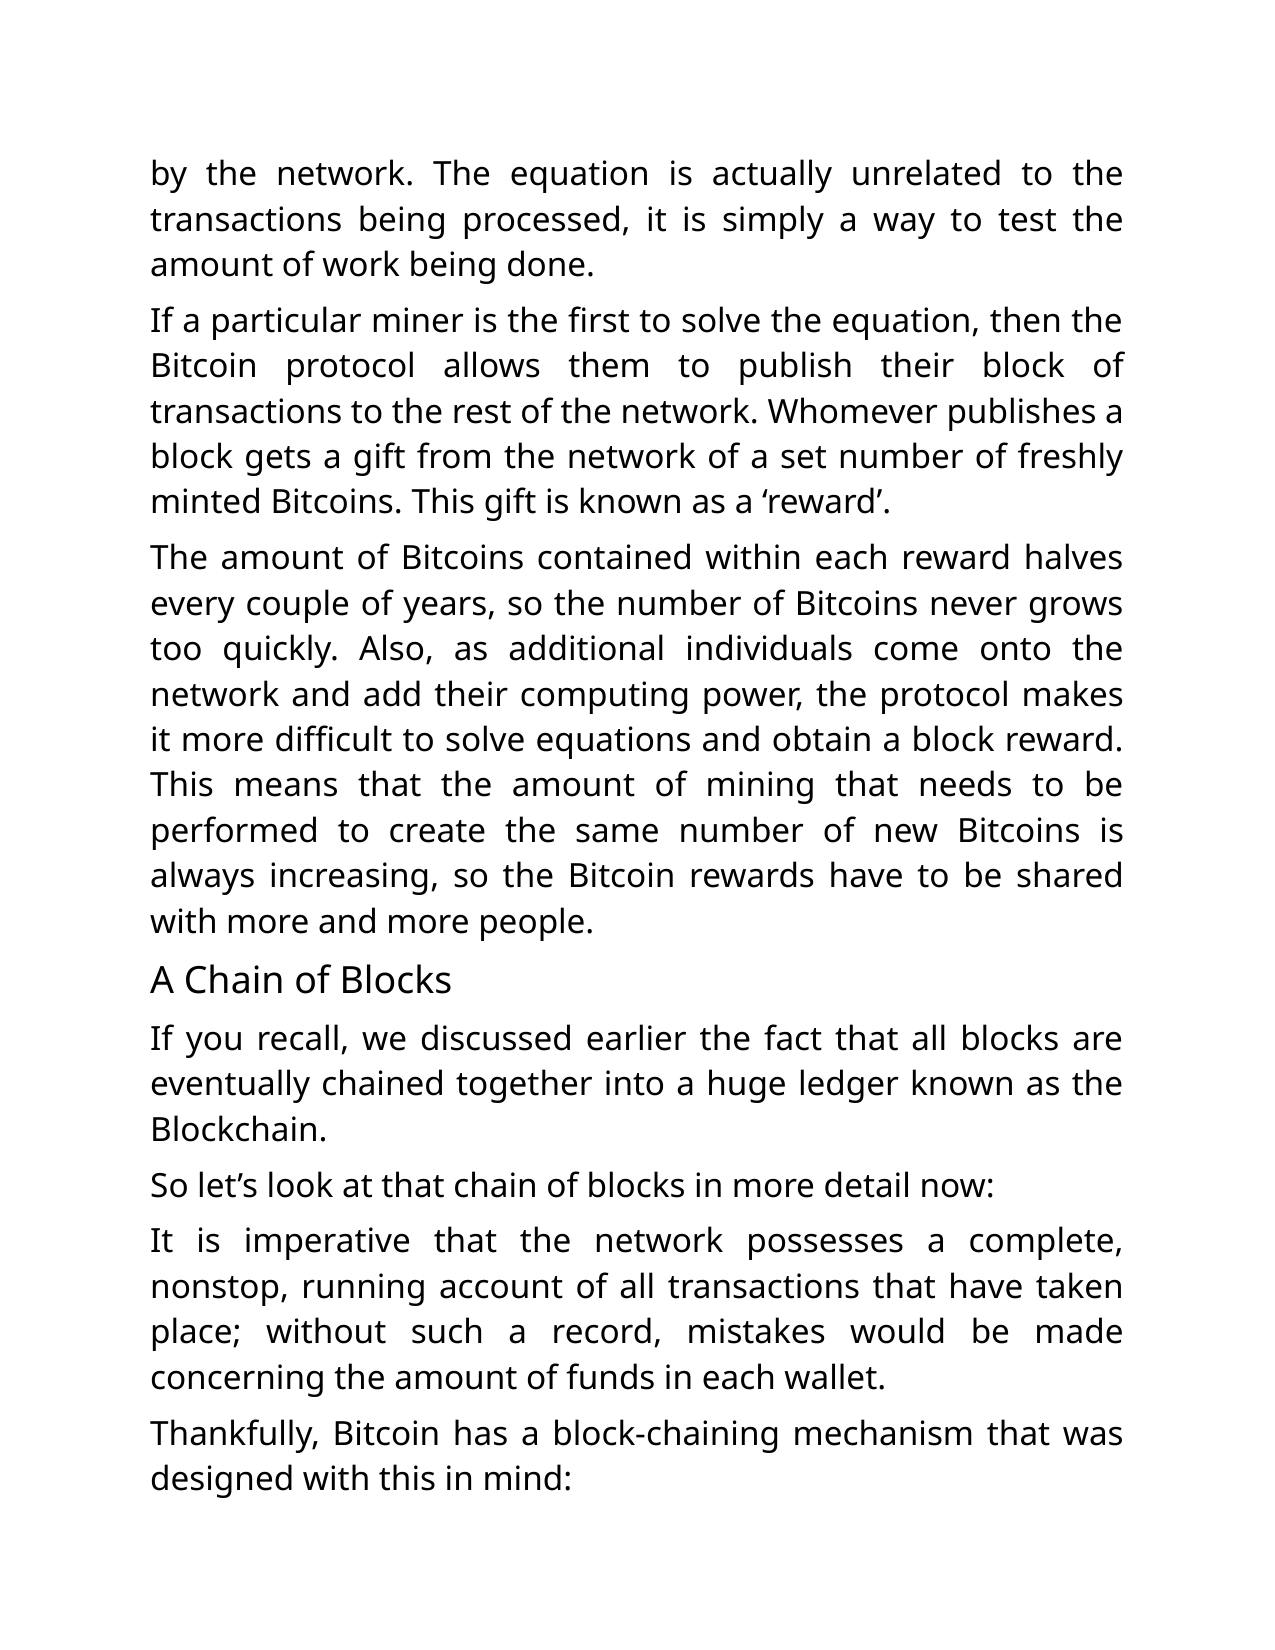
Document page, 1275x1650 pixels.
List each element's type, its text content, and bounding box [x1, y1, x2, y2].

text So let’s look at that chain of blocks in more detail now: [150, 1161, 1125, 1207]
text It is imperative that the network possesses a complete, nonstop, running account of all transactions that have taken place; without such a record, mistakes would be made concerning the amount of funds in each wallet. [150, 1217, 1125, 1399]
text by the network. The equation is actually unrelated to the transactions being processed, it is simply a way to test the amount of work being done. [150, 150, 1125, 286]
text The amount of Bitcoins contained within each reward halves every couple of years, so the number of Bitcoins never grows too quickly. Also, as additional individuals come onto the network and add their computing power, the protocol makes it more difficult to solve equations and obtain a block reward. This means that the amount of mining that needs to be performed to create the same number of new Bitcoins is always increasing, so the Bitcoin rewards have to be shared with more and more people. [150, 534, 1125, 943]
text If a particular miner is the first to solve the equation, then the Bitcoin protocol allows them to publish their block of transactions to the rest of the network. Whomever publishes a block gets a gift from the network of a set number of freshly minted Bitcoins. This gift is known as a ‘reward’. [150, 297, 1125, 524]
text Thankfully, Bitcoin has a block-chaining mechanism that was designed with this in mind: [150, 1409, 1125, 1500]
text If you recall, we discussed earlier the fact that all blocks are eventually chained together into a huge ledger known as the Blockchain. [150, 1015, 1125, 1151]
subtitle A Chain of Blocks [150, 953, 1125, 1004]
